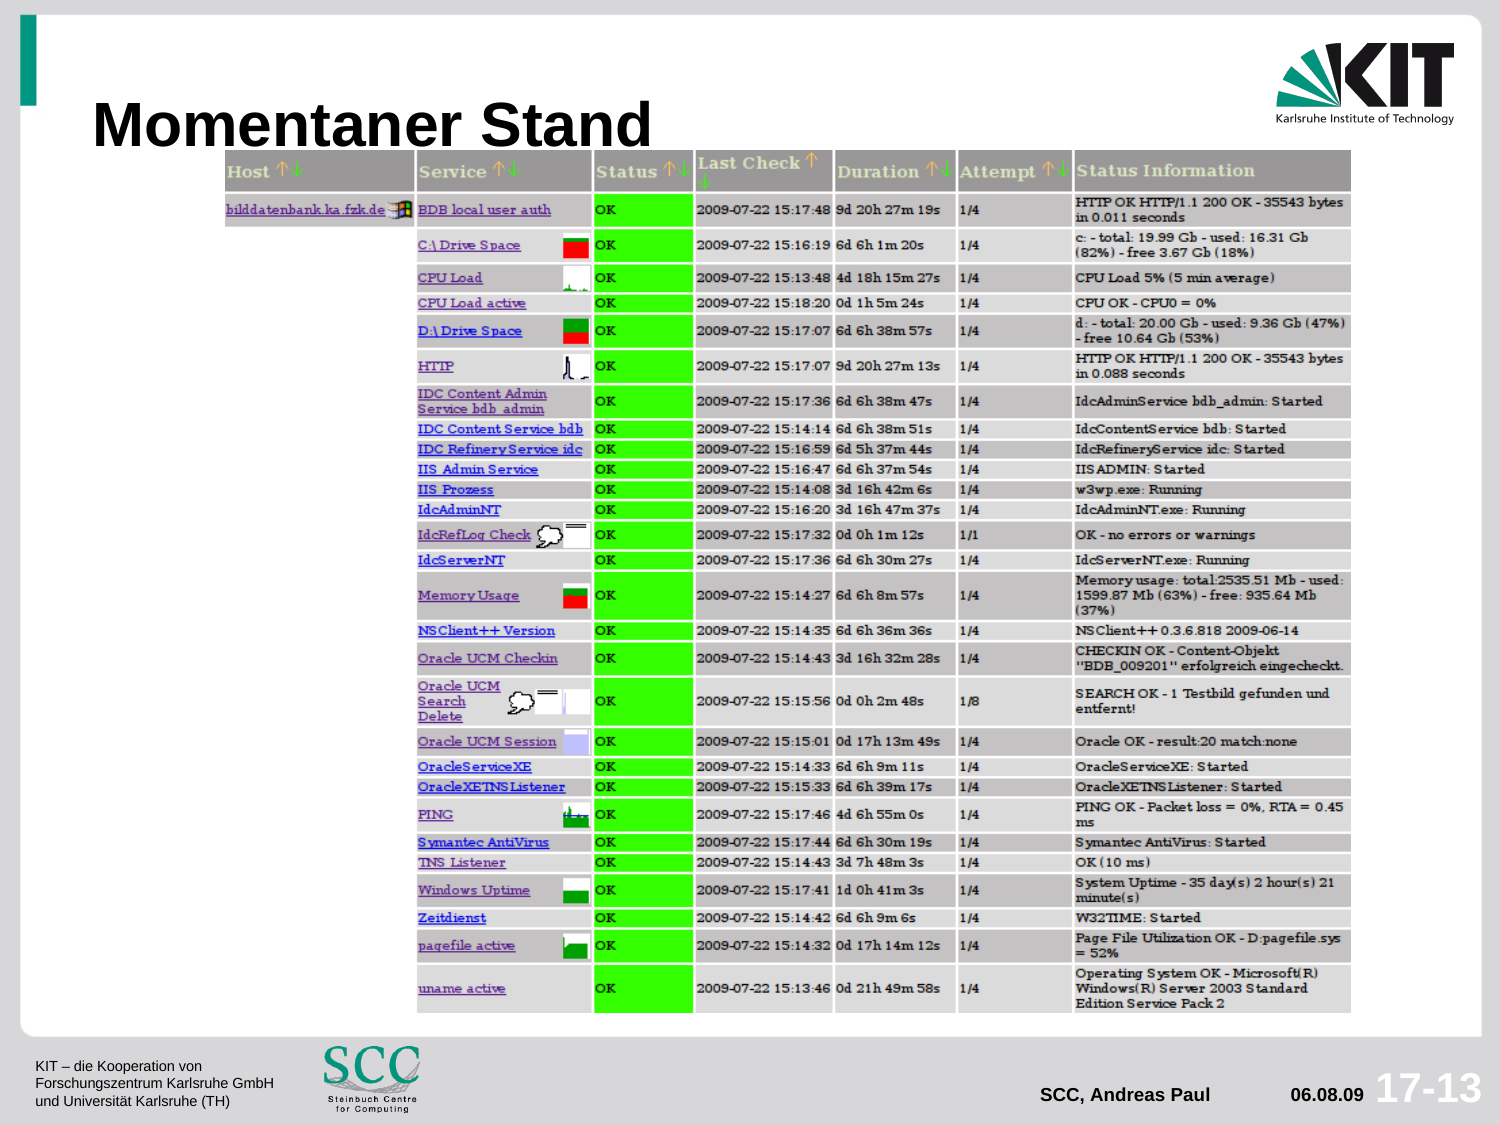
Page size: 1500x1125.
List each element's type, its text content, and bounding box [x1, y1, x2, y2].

picture [0, 0, 1500, 1125]
title Momentaner Stand [92, 48, 1147, 199]
